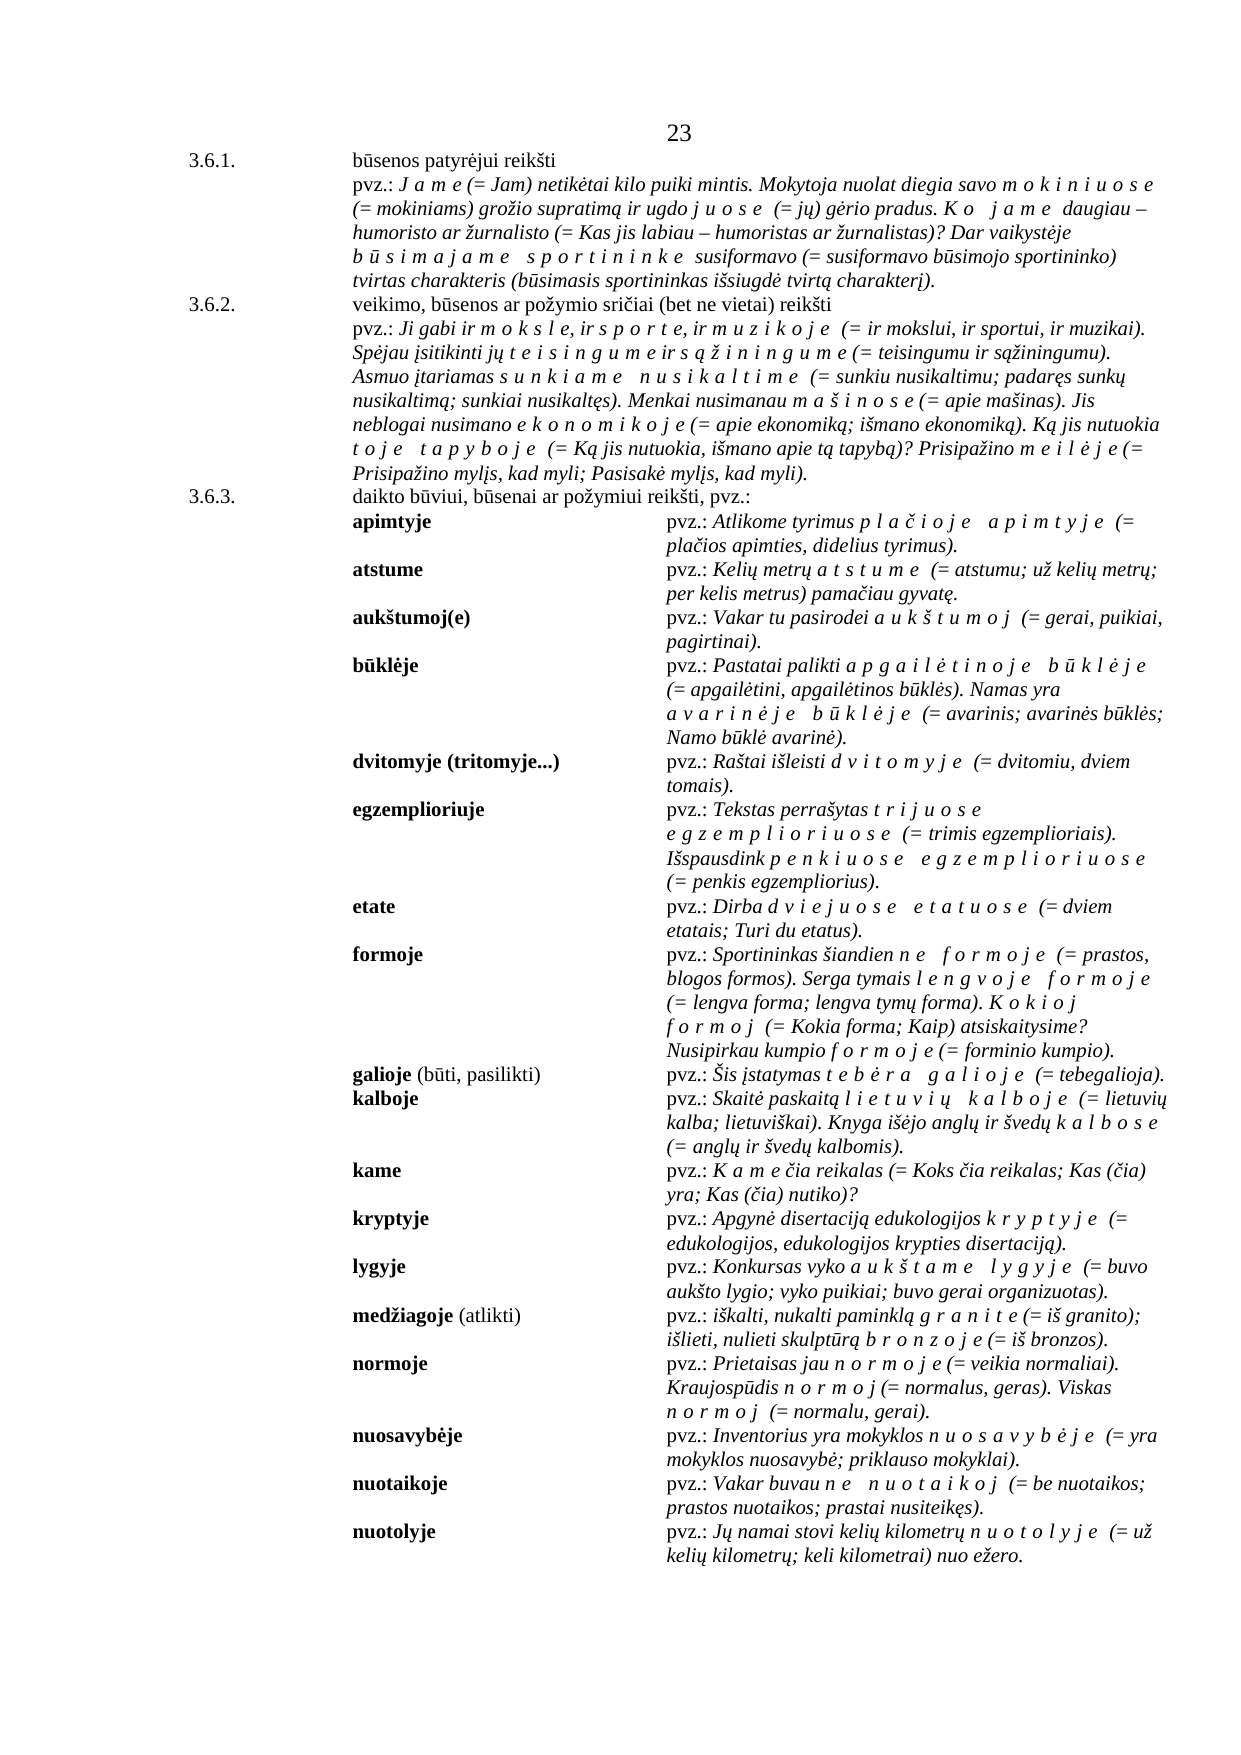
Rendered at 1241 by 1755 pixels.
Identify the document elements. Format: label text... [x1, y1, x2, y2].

table_cell pvz.: Jų namai stovi kelių kilometrų nuotolyje (= už kelių kilometrų; keli kilometrai) nuo ežero. [655, 1519, 1181, 1567]
table_cell būsenos patyrėjui reikšti pvz.: Jame (= Jam) netikėtai kilo puiki mintis. Mokytoja nuolat diegia savo mokiniuose (= mokiniams) grožio supratimą ir ugdo juose (= jų) gėrio pradus. Ko jame daugiau – humoristo ar žurnalisto (= Kas jis labiau – humoristas ar žurnalistas)? Dar vaikystėje būsimajame sportininke susiformavo (= susiformavo būsimojo sportininko) tvirtas charakteris (būsimasis sportininkas išsiugdė tvirtą charakterį). [341, 148, 1181, 292]
table_cell kryptyje [341, 1206, 655, 1254]
table_cell kalboje [341, 1086, 655, 1158]
table_cell dvitomyje (tritomyje...) [341, 749, 655, 797]
table_cell [177, 894, 341, 942]
table_cell pvz.: Vakar buvau ne nuotaikoj (= be nuotaikos; prastos nuotaikos; prastai nusiteikęs). [655, 1471, 1181, 1519]
table_cell pvz.: Kame čia reikalas (= Koks čia reikalas; Kas (čia) yra; Kas (čia) nutiko)? [655, 1158, 1181, 1206]
table_cell nuotaikoje [341, 1471, 655, 1519]
table_cell [177, 1206, 341, 1254]
table_cell pvz.: Skaitė paskaitą lietuvių kalboje (= lietuvių kalba; lietuviškai). Knyga išėjo anglų ir švedų kalbose (= anglų ir švedų kalbomis). [655, 1086, 1181, 1158]
table_cell pvz.: Atlikome tyrimus plačioje apimtyje (= plačios apimties, didelius tyrimus). [655, 509, 1181, 557]
table_cell pvz.: Apgynė disertaciją edukologijos kryptyje (= edukologijos, edukologijos krypties disertaciją). [655, 1206, 1181, 1254]
table_cell [177, 509, 341, 557]
table_cell atstume [341, 557, 655, 605]
table_cell pvz.: Prietaisas jau normoje (= veikia normaliai). Kraujospūdis normoj (= normalus, geras). Viskas normoj (= normalu, gerai). [655, 1351, 1181, 1423]
table_cell pvz.: Tekstas perrašytas trijuose egzemplioriuose (= trimis egzemplioriais). Išspausdink penkiuose egzemplioriuose (= penkis egzempliorius). [655, 797, 1181, 893]
table_cell pvz.: Vakar tu pasirodei aukštumoj (= gerai, puikiai, pagirtinai). [655, 605, 1181, 653]
table_cell pvz.: Raštai išleisti dvitomyje (= dvitomiu, dviem tomais). [655, 749, 1181, 797]
table_cell egzemplioriuje [341, 797, 655, 893]
table_cell aukštumoj(e) [341, 605, 655, 653]
table_cell [177, 1351, 341, 1423]
table_cell pvz.: Sportininkas šiandien ne formoje (= prastos, blogos formos). Serga tymais lengvoje formoje (= lengva forma; lengva tymų forma). Kokioj formoj (= Kokia forma; Kaip) atsiskaitysime? Nusipirkau kumpio formoje (= forminio kumpio). [655, 942, 1181, 1062]
table_cell [177, 1158, 341, 1206]
table_cell [177, 1471, 341, 1519]
table_cell pvz.: iškalti, nukalti paminklą granite (= iš granito); išlieti, nulieti skulptūrą bronzoje (= iš bronzos). [655, 1303, 1181, 1351]
table_cell pvz.: Kelių metrų atstume (= atstumu; už kelių metrų; per kelis metrus) pamačiau gyvatę. [655, 557, 1181, 605]
table_cell normoje [341, 1351, 655, 1423]
table_cell [177, 557, 341, 605]
table_cell pvz.: Pastatai palikti apgailėtinoje būklėje (= apgailėtini, apgailėtinos būklės). Namas yra avarinėje būklėje (= avarinis; avarinės būklės; Namo būklė avarinė). [655, 653, 1181, 749]
table_cell [177, 605, 341, 653]
table_cell veikimo, būsenos ar požymio sričiai (bet ne vietai) reikšti pvz.: Ji gabi ir moksle, ir sporte, ir muzikoje (= ir mokslui, ir sportui, ir muzikai). Spėjau įsitikinti jų teisingume ir sąžiningume (= teisingumu ir sąžiningumu). Asmuo įtariamas sunkiame nusikaltime (= sunkiu nusikaltimu; padaręs sunkų nusikaltimą; sunkiai nusikaltęs). Menkai nusimanau mašinose (= apie mašinas). Jis neblogai nusimano ekonomikoje (= apie ekonomiką; išmano ekonomiką). Ką jis nutuokia toje tapyboje (= Ką jis nutuokia, išmano apie tą tapybą)? Prisipažino meilėje (= Prisipažino mylįs, kad myli; Pasisakė mylįs, kad myli). [341, 292, 1181, 484]
table_cell 3.6.2. [177, 292, 341, 484]
table_cell [177, 1423, 341, 1471]
table_cell pvz.: Konkursas vyko aukštame lygyje (= buvo aukšto lygio; vyko puikiai; buvo gerai organizuotas). [655, 1255, 1181, 1303]
table_cell pvz.: Dirba dviejuose etatuose (= dviem etatais; Turi du etatus). [655, 894, 1181, 942]
table_cell pvz.: Šis įstatymas tebėra galioje (= tebegalioja). [655, 1062, 1181, 1086]
table_cell [177, 942, 341, 1062]
table_cell [177, 1086, 341, 1158]
table_cell formoje [341, 942, 655, 1062]
table_cell būklėje [341, 653, 655, 749]
table_cell [177, 1255, 341, 1303]
table_cell lygyje [341, 1255, 655, 1303]
table_cell galioje (būti, pasilikti) [341, 1062, 655, 1086]
table_cell [177, 749, 341, 797]
table_cell 3.6.1. [177, 148, 341, 292]
table_cell [177, 1303, 341, 1351]
table_cell nuotolyje [341, 1519, 655, 1567]
table_cell [177, 653, 341, 749]
table_cell nuosavybėje [341, 1423, 655, 1471]
table_cell [177, 1062, 341, 1086]
table_cell 3.6.3. [177, 485, 341, 508]
table_cell [177, 1519, 341, 1567]
table_cell daikto būviui, būsenai ar požymiui reikšti, pvz.: [341, 485, 1181, 508]
table_cell [177, 797, 341, 893]
table_cell medžiagoje (atlikti) [341, 1303, 655, 1351]
table_cell etate [341, 894, 655, 942]
table_cell apimtyje [341, 509, 655, 557]
table_cell pvz.: Inventorius yra mokyklos nuosavybėje (= yra mokyklos nuosavybė; priklauso mokyklai). [655, 1423, 1181, 1471]
table_cell kame [341, 1158, 655, 1206]
